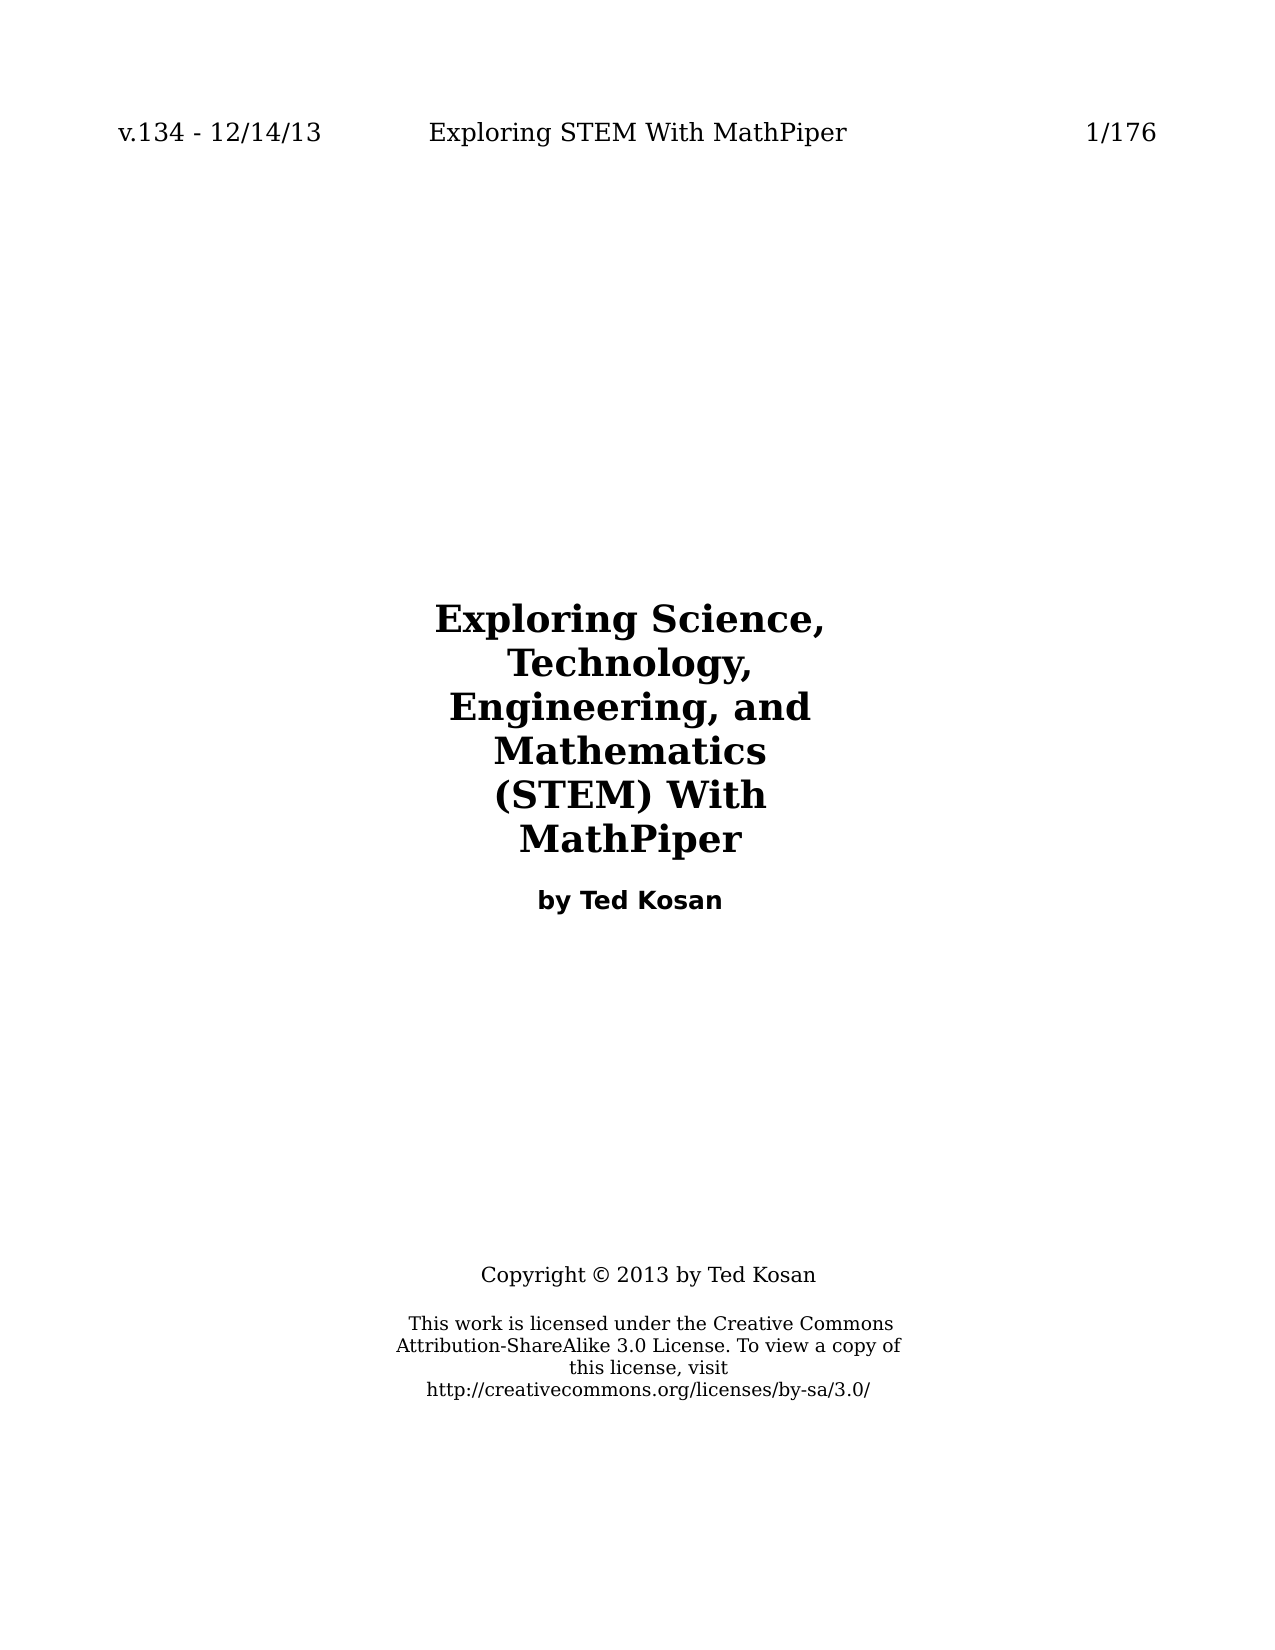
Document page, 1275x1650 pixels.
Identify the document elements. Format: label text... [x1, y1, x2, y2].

text Exploring Science, Technology, Engineering, and Mathematics (STEM) With MathPiper [427, 597, 832, 862]
text This work is licensed under the Creative Commons Attribution-ShareAlike 3.0 License. To view a copy of this license, visit http://creativecommons.org/licenses/by-sa/3.0/ [382, 1313, 915, 1401]
text Copyright © 2013 by Ted Kosan [382, 1260, 915, 1289]
text by Ted Kosan [427, 887, 832, 916]
